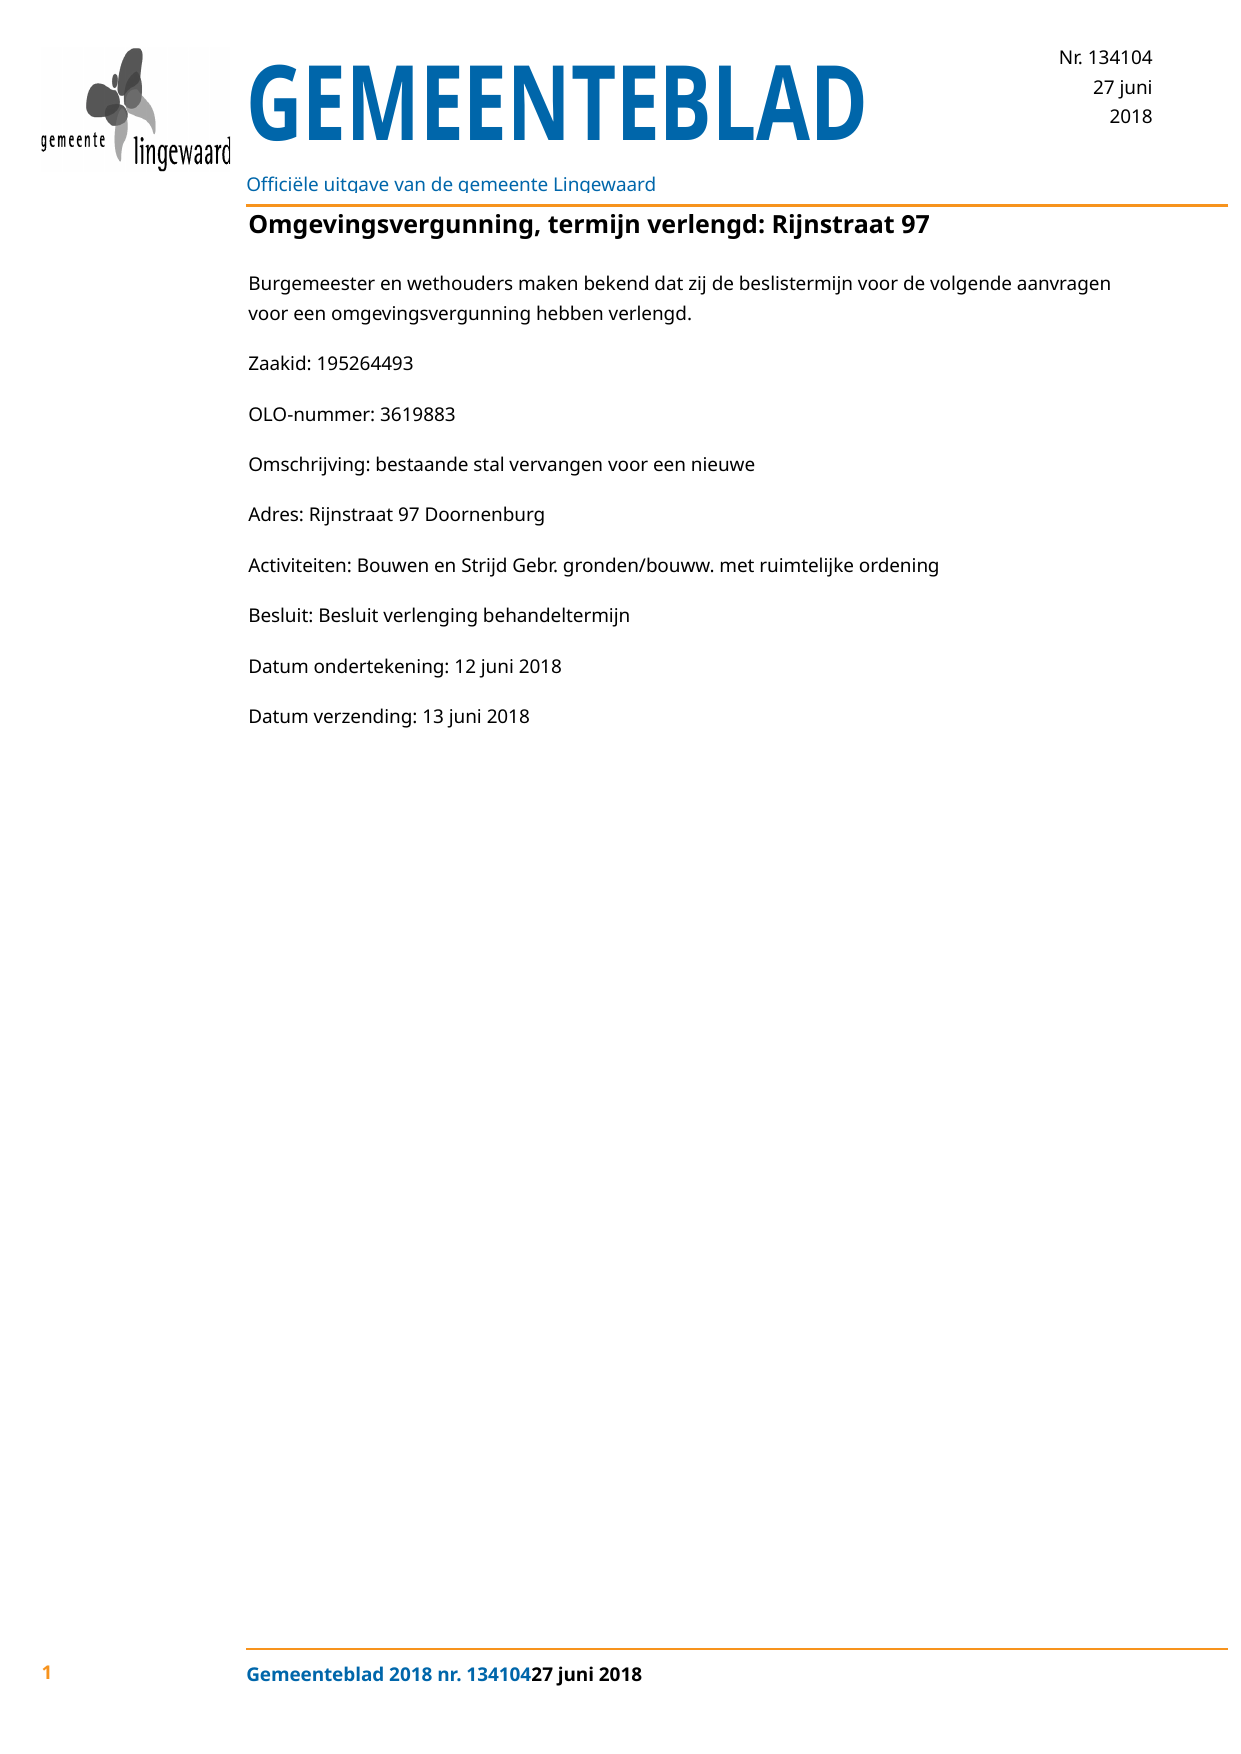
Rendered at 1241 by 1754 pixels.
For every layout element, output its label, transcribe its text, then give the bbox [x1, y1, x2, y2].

text Burgemeester en wethouders maken bekend dat zij de beslistermijn voor de volgende aanvragen voor een omgevingsvergunning hebben verlengd. [248, 270, 1152, 326]
text Omschrijving: bestaande stal vervangen voor een nieuwe [248, 451, 1152, 477]
text Datum ondertekening: 12 juni 2018 [248, 653, 1152, 678]
text Zaakid: 195264493 [248, 350, 1152, 376]
text Activiteiten: Bouwen en Strijd Gebr. gronden/bouww. met ruimtelijke ordening [248, 552, 1152, 578]
text Omgevingsvergunning, termijn verlengd: Rijnstraat 97 [248, 207, 1152, 241]
text OLO-nummer: 3619883 [248, 401, 1152, 426]
text Besluit: Besluit verlenging behandeltermijn [248, 602, 1152, 628]
picture [41, 47, 231, 172]
text Adres: Rijnstraat 97 Doornenburg [248, 502, 1152, 527]
text Datum verzending: 13 juni 2018 [248, 703, 1152, 729]
